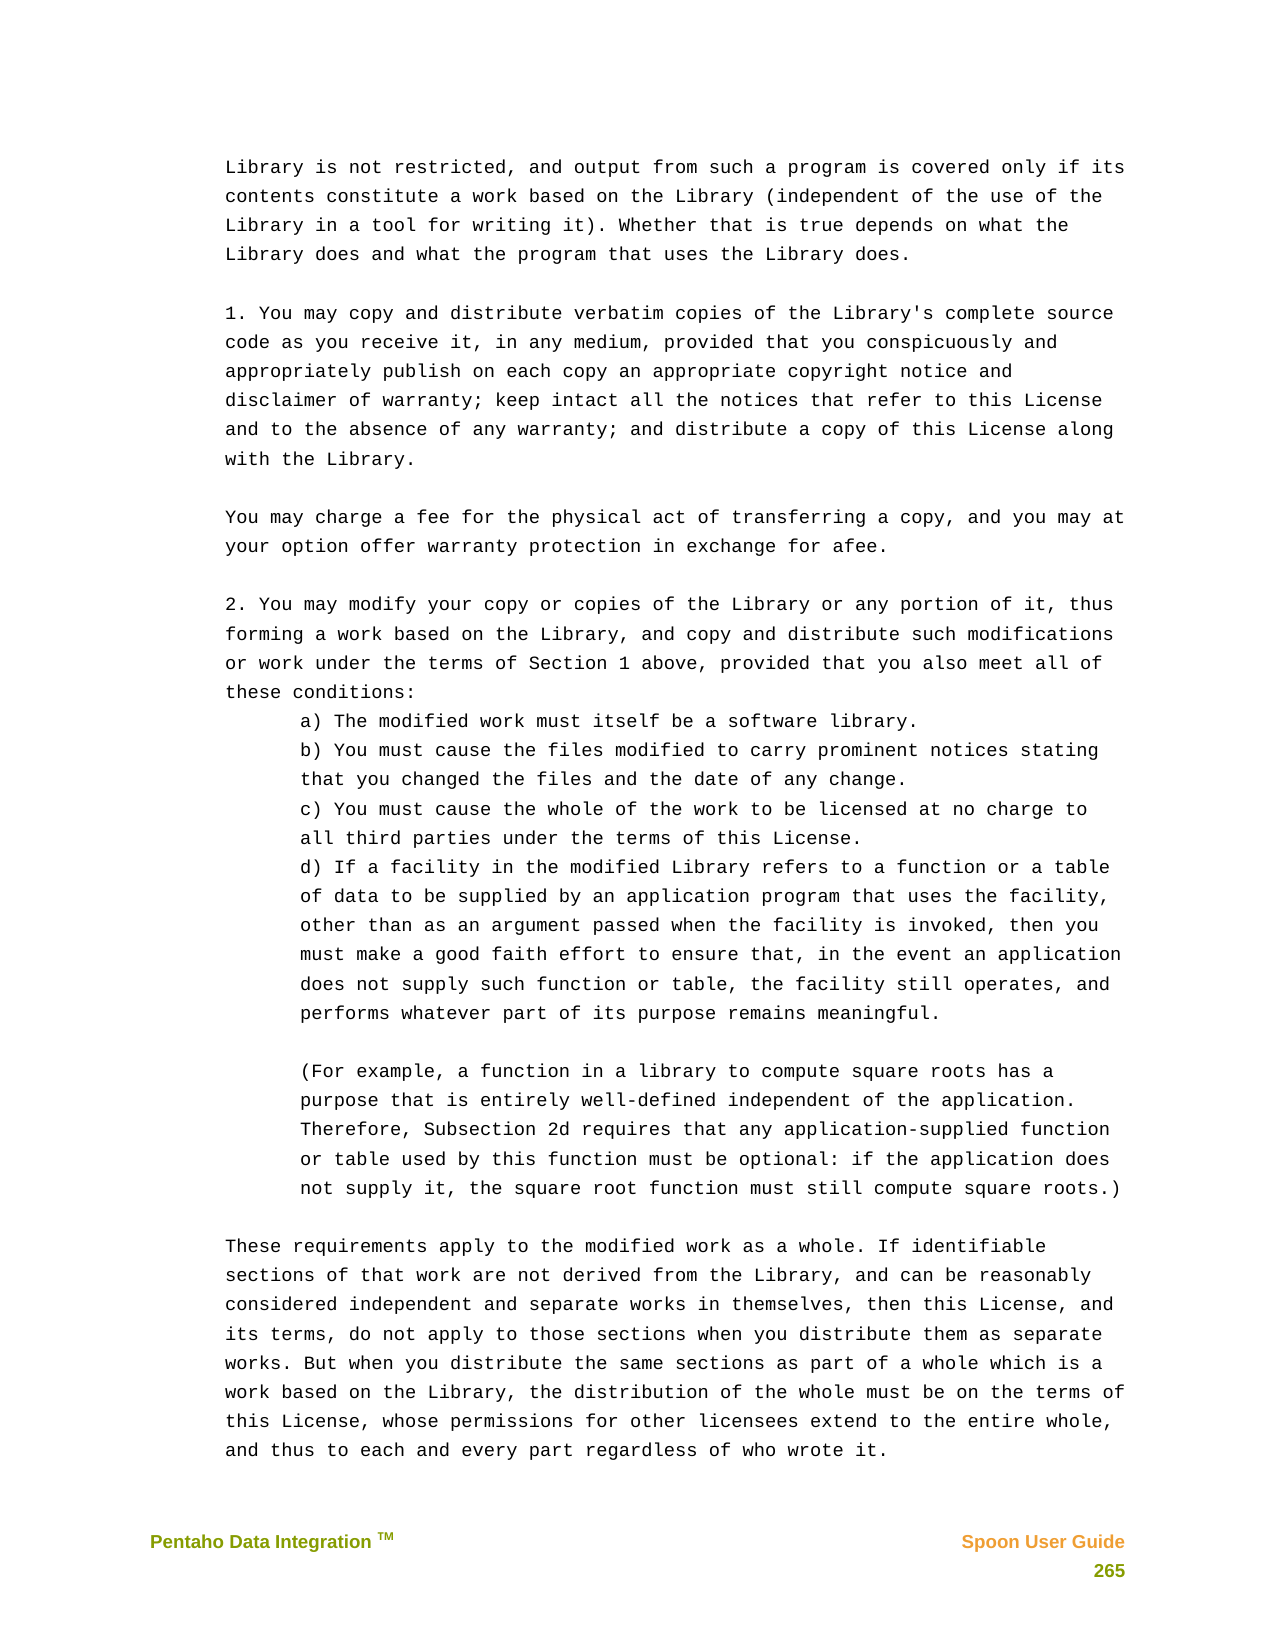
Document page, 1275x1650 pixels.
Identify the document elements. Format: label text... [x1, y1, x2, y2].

text Library is not restricted, and output from such a program is covered only if its contents constitute a work based on the Library (independent of the use of the Library in a tool for writing it). Whether that is true depends on what the Library does and what the program that uses the Library does. [225, 150, 1125, 267]
text You may charge a fee for the physical act of transferring a copy, and you may at your option offer warranty protection in exchange for afee. [225, 500, 1125, 558]
text this License, whose permissions for other licensees extend to the entire whole, and thus to each and every part regardless of who wrote it. [225, 1404, 1125, 1462]
text a) The modified work must itself be a software library. [300, 704, 1125, 733]
text b) You must cause the files modified to carry prominent notices stating that you changed the files and the date of any change. [300, 733, 1125, 792]
text These requirements apply to the modified work as a whole. If identifiable sections of that work are not derived from the Library, and can be reasonably considered independent and separate works in themselves, then this License, and its terms, do not apply to those sections when you distribute them as separate works. But when you distribute the same sections as part of a whole which is a work based on the Library, the distribution of the whole must be on the terms of [225, 1229, 1125, 1404]
text (For example, a function in a library to compute square roots has a purpose that is entirely well-defined independent of the application. Therefore, Subsection 2d requires that any application-supplied function or table used by this function must be optional: if the application does not supply it, the square root function must still compute square roots.) [300, 1054, 1125, 1200]
text c) You must cause the whole of the work to be licensed at no charge to all third parties under the terms of this License. [300, 792, 1125, 850]
text d) If a facility in the modified Library refers to a function or a table of data to be supplied by an application program that uses the facility, other than as an argument passed when the facility is invoked, then you must make a good faith effort to ensure that, in the event an application does not supply such function or table, the facility still operates, and performs whatever part of its purpose remains meaningful. [300, 850, 1125, 1025]
text 1. You may copy and distribute verbatim copies of the Library's complete source code as you receive it, in any medium, provided that you conspicuously and appropriately publish on each copy an appropriate copyright notice and disclaimer of warranty; keep intact all the notices that refer to this License and to the absence of any warranty; and distribute a copy of this License along with the Library. [225, 296, 1125, 471]
text 2. You may modify your copy or copies of the Library or any portion of it, thus forming a work based on the Library, and copy and distribute such modifications or work under the terms of Section 1 above, provided that you also meet all of these conditions: [225, 587, 1125, 704]
